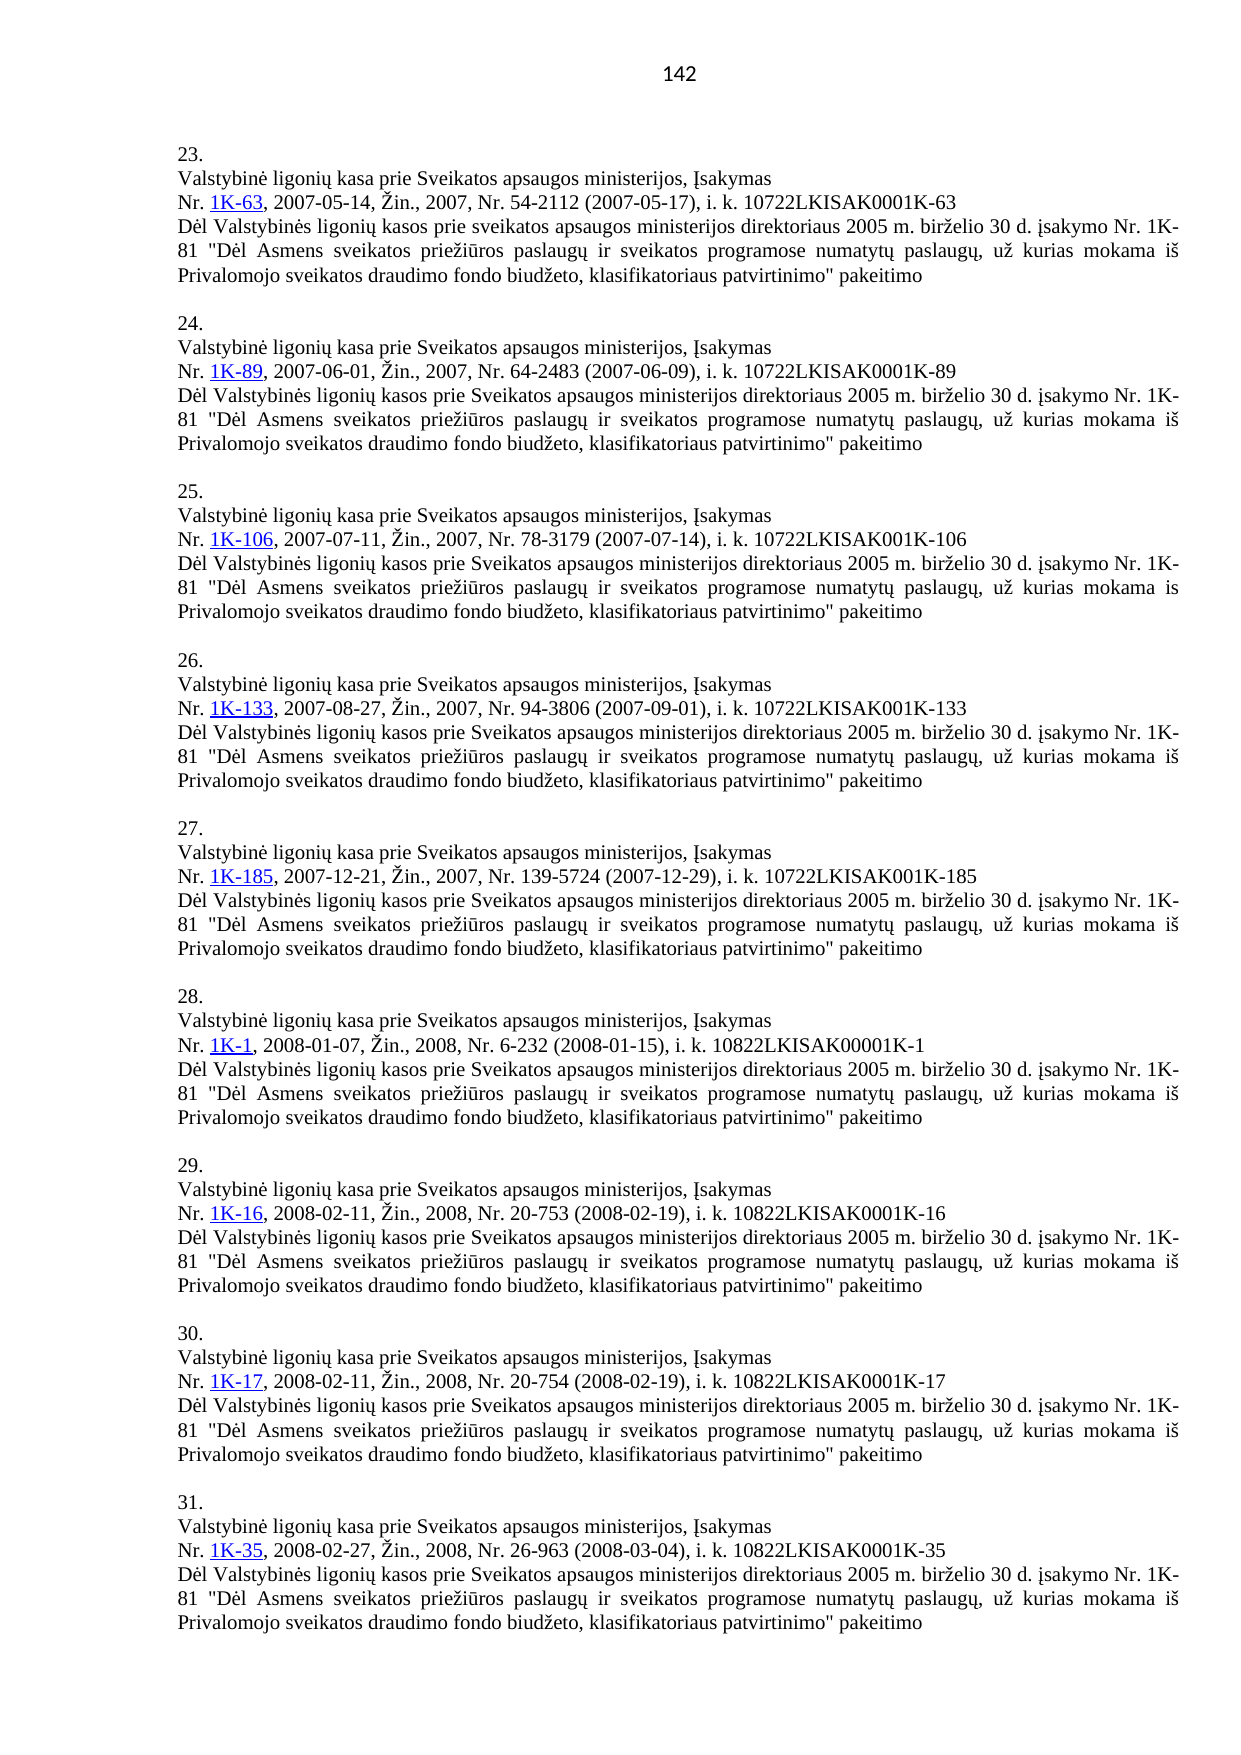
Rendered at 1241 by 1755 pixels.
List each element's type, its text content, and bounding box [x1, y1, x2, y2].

text Valstybinė ligonių kasa prie Sveikatos apsaugos ministerijos, Įsakymas [177, 672, 1181, 696]
text Nr. 1K-185, 2007-12-21, Žin., 2007, Nr. 139-5724 (2007-12-29), i. k. 10722LKISAK001K-185 [177, 864, 1181, 888]
text Valstybinė ligonių kasa prie Sveikatos apsaugos ministerijos, Įsakymas [177, 1177, 1181, 1201]
text 24. [177, 311, 1181, 335]
text Nr. 1K-89, 2007-06-01, Žin., 2007, Nr. 64-2483 (2007-06-09), i. k. 10722LKISAK0001K-89 [177, 359, 1181, 383]
text 30. [177, 1321, 1181, 1345]
text Dėl Valstybinės ligonių kasos prie Sveikatos apsaugos ministerijos direktoriaus 2005 m. birželio 30 d. įsakymo Nr. 1K-81 "Dėl Asmens sveikatos priežiūros paslaugų ir sveikatos programose numatytų paslaugų, už kurias mokama iš Privalomojo sveikatos draudimo fondo biudžeto, klasifikatoriaus patvirtinimo" pakeitimo [177, 1225, 1181, 1297]
text Nr. 1K-35, 2008-02-27, Žin., 2008, Nr. 26-963 (2008-03-04), i. k. 10822LKISAK0001K-35 [177, 1538, 1181, 1562]
text Dėl Valstybinės ligonių kasos prie Sveikatos apsaugos ministerijos direktoriaus 2005 m. birželio 30 d. įsakymo Nr. 1K-81 "Dėl Asmens sveikatos priežiūros paslaugų ir sveikatos programose numatytų paslaugų, už kurias mokama iš Privalomojo sveikatos draudimo fondo biudžeto, klasifikatoriaus patvirtinimo" pakeitimo [177, 720, 1181, 792]
text Dėl Valstybinės ligonių kasos prie Sveikatos apsaugos ministerijos direktoriaus 2005 m. birželio 30 d. įsakymo Nr. 1K-81 "Dėl Asmens sveikatos priežiūros paslaugų ir sveikatos programose numatytų paslaugų, už kurias mokama iš Privalomojo sveikatos draudimo fondo biudžeto, klasifikatoriaus patvirtinimo" pakeitimo [177, 383, 1181, 455]
text Dėl Valstybinės ligonių kasos prie Sveikatos apsaugos ministerijos direktoriaus 2005 m. birželio 30 d. įsakymo Nr. 1K-81 "Dėl Asmens sveikatos priežiūros paslaugų ir sveikatos programose numatytų paslaugų, už kurias mokama iš Privalomojo sveikatos draudimo fondo biudžeto, klasifikatoriaus patvirtinimo" pakeitimo [177, 1562, 1181, 1634]
text Valstybinė ligonių kasa prie Sveikatos apsaugos ministerijos, Įsakymas [177, 840, 1181, 864]
text Nr. 1K-133, 2007-08-27, Žin., 2007, Nr. 94-3806 (2007-09-01), i. k. 10722LKISAK001K-133 [177, 696, 1181, 720]
text 31. [177, 1490, 1181, 1514]
text Dėl Valstybinės ligonių kasos prie Sveikatos apsaugos ministerijos direktoriaus 2005 m. birželio 30 d. įsakymo Nr. 1K-81 "Dėl Asmens sveikatos priežiūros paslaugų ir sveikatos programose numatytų paslaugų, už kurias mokama is Privalomojo sveikatos draudimo fondo biudžeto, klasifikatoriaus patvirtinimo" pakeitimo [177, 551, 1181, 623]
text Dėl Valstybinės ligonių kasos prie Sveikatos apsaugos ministerijos direktoriaus 2005 m. birželio 30 d. įsakymo Nr. 1K-81 "Dėl Asmens sveikatos priežiūros paslaugų ir sveikatos programose numatytų paslaugų, už kurias mokama iš Privalomojo sveikatos draudimo fondo biudžeto, klasifikatoriaus patvirtinimo" pakeitimo [177, 1393, 1181, 1466]
text Nr. 1K-1, 2008-01-07, Žin., 2008, Nr. 6-232 (2008-01-15), i. k. 10822LKISAK00001K-1 [177, 1032, 1181, 1057]
text Dėl Valstybinės ligonių kasos prie Sveikatos apsaugos ministerijos direktoriaus 2005 m. birželio 30 d. įsakymo Nr. 1K-81 "Dėl Asmens sveikatos priežiūros paslaugų ir sveikatos programose numatytų paslaugų, už kurias mokama iš Privalomojo sveikatos draudimo fondo biudžeto, klasifikatoriaus patvirtinimo" pakeitimo [177, 888, 1181, 960]
text 23. [177, 142, 1181, 166]
text Dėl Valstybinės ligonių kasos prie Sveikatos apsaugos ministerijos direktoriaus 2005 m. birželio 30 d. įsakymo Nr. 1K-81 "Dėl Asmens sveikatos priežiūros paslaugų ir sveikatos programose numatytų paslaugų, už kurias mokama iš Privalomojo sveikatos draudimo fondo biudžeto, klasifikatoriaus patvirtinimo" pakeitimo [177, 1057, 1181, 1129]
text Dėl Valstybinės ligonių kasos prie sveikatos apsaugos ministerijos direktoriaus 2005 m. birželio 30 d. įsakymo Nr. 1K-81 "Dėl Asmens sveikatos priežiūros paslaugų ir sveikatos programose numatytų paslaugų, už kurias mokama iš Privalomojo sveikatos draudimo fondo biudžeto, klasifikatoriaus patvirtinimo" pakeitimo [177, 214, 1181, 287]
text Nr. 1K-16, 2008-02-11, Žin., 2008, Nr. 20-753 (2008-02-19), i. k. 10822LKISAK0001K-16 [177, 1201, 1181, 1225]
text 29. [177, 1153, 1181, 1177]
text Valstybinė ligonių kasa prie Sveikatos apsaugos ministerijos, Įsakymas [177, 1345, 1181, 1369]
text Valstybinė ligonių kasa prie Sveikatos apsaugos ministerijos, Įsakymas [177, 166, 1181, 190]
text Valstybinė ligonių kasa prie Sveikatos apsaugos ministerijos, Įsakymas [177, 1514, 1181, 1538]
text 26. [177, 647, 1181, 672]
text 27. [177, 816, 1181, 840]
text Nr. 1K-106, 2007-07-11, Žin., 2007, Nr. 78-3179 (2007-07-14), i. k. 10722LKISAK001K-106 [177, 527, 1181, 551]
text Nr. 1K-63, 2007-05-14, Žin., 2007, Nr. 54-2112 (2007-05-17), i. k. 10722LKISAK0001K-63 [177, 190, 1181, 214]
text 28. [177, 984, 1181, 1008]
text Valstybinė ligonių kasa prie Sveikatos apsaugos ministerijos, Įsakymas [177, 503, 1181, 527]
text 25. [177, 479, 1181, 503]
text Valstybinė ligonių kasa prie Sveikatos apsaugos ministerijos, Įsakymas [177, 1008, 1181, 1032]
text Valstybinė ligonių kasa prie Sveikatos apsaugos ministerijos, Įsakymas [177, 335, 1181, 359]
text Nr. 1K-17, 2008-02-11, Žin., 2008, Nr. 20-754 (2008-02-19), i. k. 10822LKISAK0001K-17 [177, 1369, 1181, 1393]
